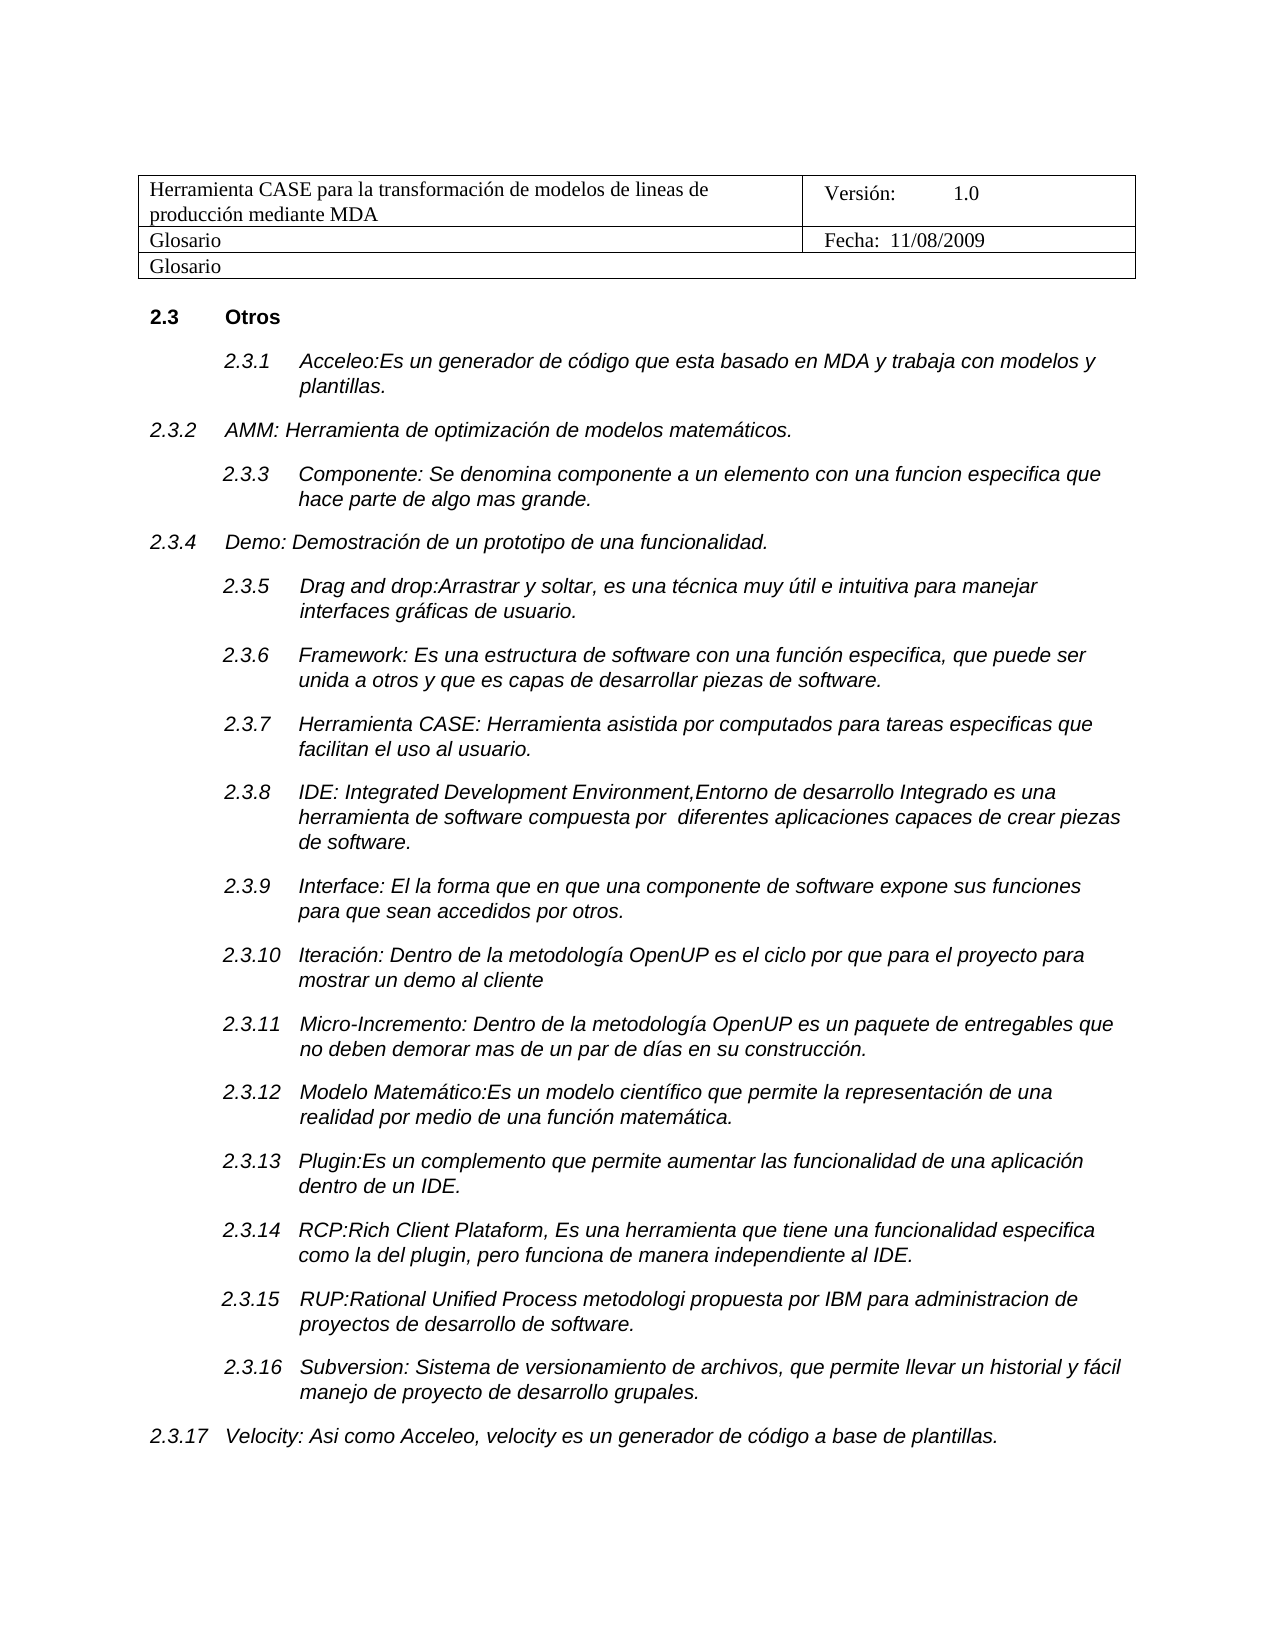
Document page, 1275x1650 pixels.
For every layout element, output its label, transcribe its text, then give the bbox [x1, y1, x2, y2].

subtitle Drag and drop:Arrastrar y soltar, es una técnica muy útil e intuitiva para manejar interfaces gráficas de usuario. [223, 573, 1125, 623]
subtitle Herramienta CASE: Herramienta asistida por computados para tareas especificas que facilitan el uso al usuario. [224, 710, 1125, 760]
subtitle Plugin:Es un complemento que permite aumentar las funcionalidad de una aplicación dentro de un IDE. [223, 1148, 1125, 1198]
subtitle Acceleo:Es un generador de código que esta basado en MDA y trabaja con modelos y plantillas. [224, 348, 1125, 398]
subtitle RUP:Rational Unified Process metodologi propuesta por IBM para administracion de proyectos de desarrollo de software. [221, 1285, 1125, 1335]
subtitle RCP:Rich Client Plataform, Es una herramienta que tiene una funcionalidad especifica como la del plugin, pero funciona de manera independiente al IDE. [223, 1217, 1125, 1267]
subtitle Micro-Incremento: Dentro de la metodología OpenUP es un paquete de entregables que no deben demorar mas de un par de días en su construcción. [223, 1010, 1125, 1060]
subtitle AMM: Herramienta de optimización de modelos matemáticos. [150, 417, 1125, 442]
subtitle Iteración: Dentro de la metodología OpenUP es el ciclo por que para el proyecto para mostrar un demo al cliente [223, 942, 1125, 992]
subtitle Otros [150, 304, 1125, 329]
subtitle Framework: Es una estructura de software con una función especifica, que puede ser unida a otros y que es capas de desarrollar piezas de software. [223, 642, 1125, 692]
subtitle Modelo Matemático:Es un modelo científico que permite la representación de una realidad por medio de una función matemática. [223, 1079, 1125, 1129]
subtitle Interface: El la forma que en que una componente de software expone sus funciones para que sean accedidos por otros. [224, 873, 1125, 923]
subtitle Subversion: Sistema de versionamiento de archivos, que permite llevar un historial y fácil manejo de proyecto de desarrollo grupales. [224, 1354, 1125, 1404]
subtitle Demo: Demostración de un prototipo de una funcionalidad. [150, 529, 1125, 554]
subtitle Velocity: Asi como Acceleo, velocity es un generador de código a base de plantillas. [150, 1423, 1125, 1448]
subtitle Componente: Se denomina componente a un elemento con una funcion especifica que hace parte de algo mas grande. [223, 460, 1125, 510]
subtitle IDE: Integrated Development Environment,Entorno de desarrollo Integrado es una herramienta de software compuesta por diferentes aplicaciones capaces de crear piezas de software. [224, 779, 1125, 854]
